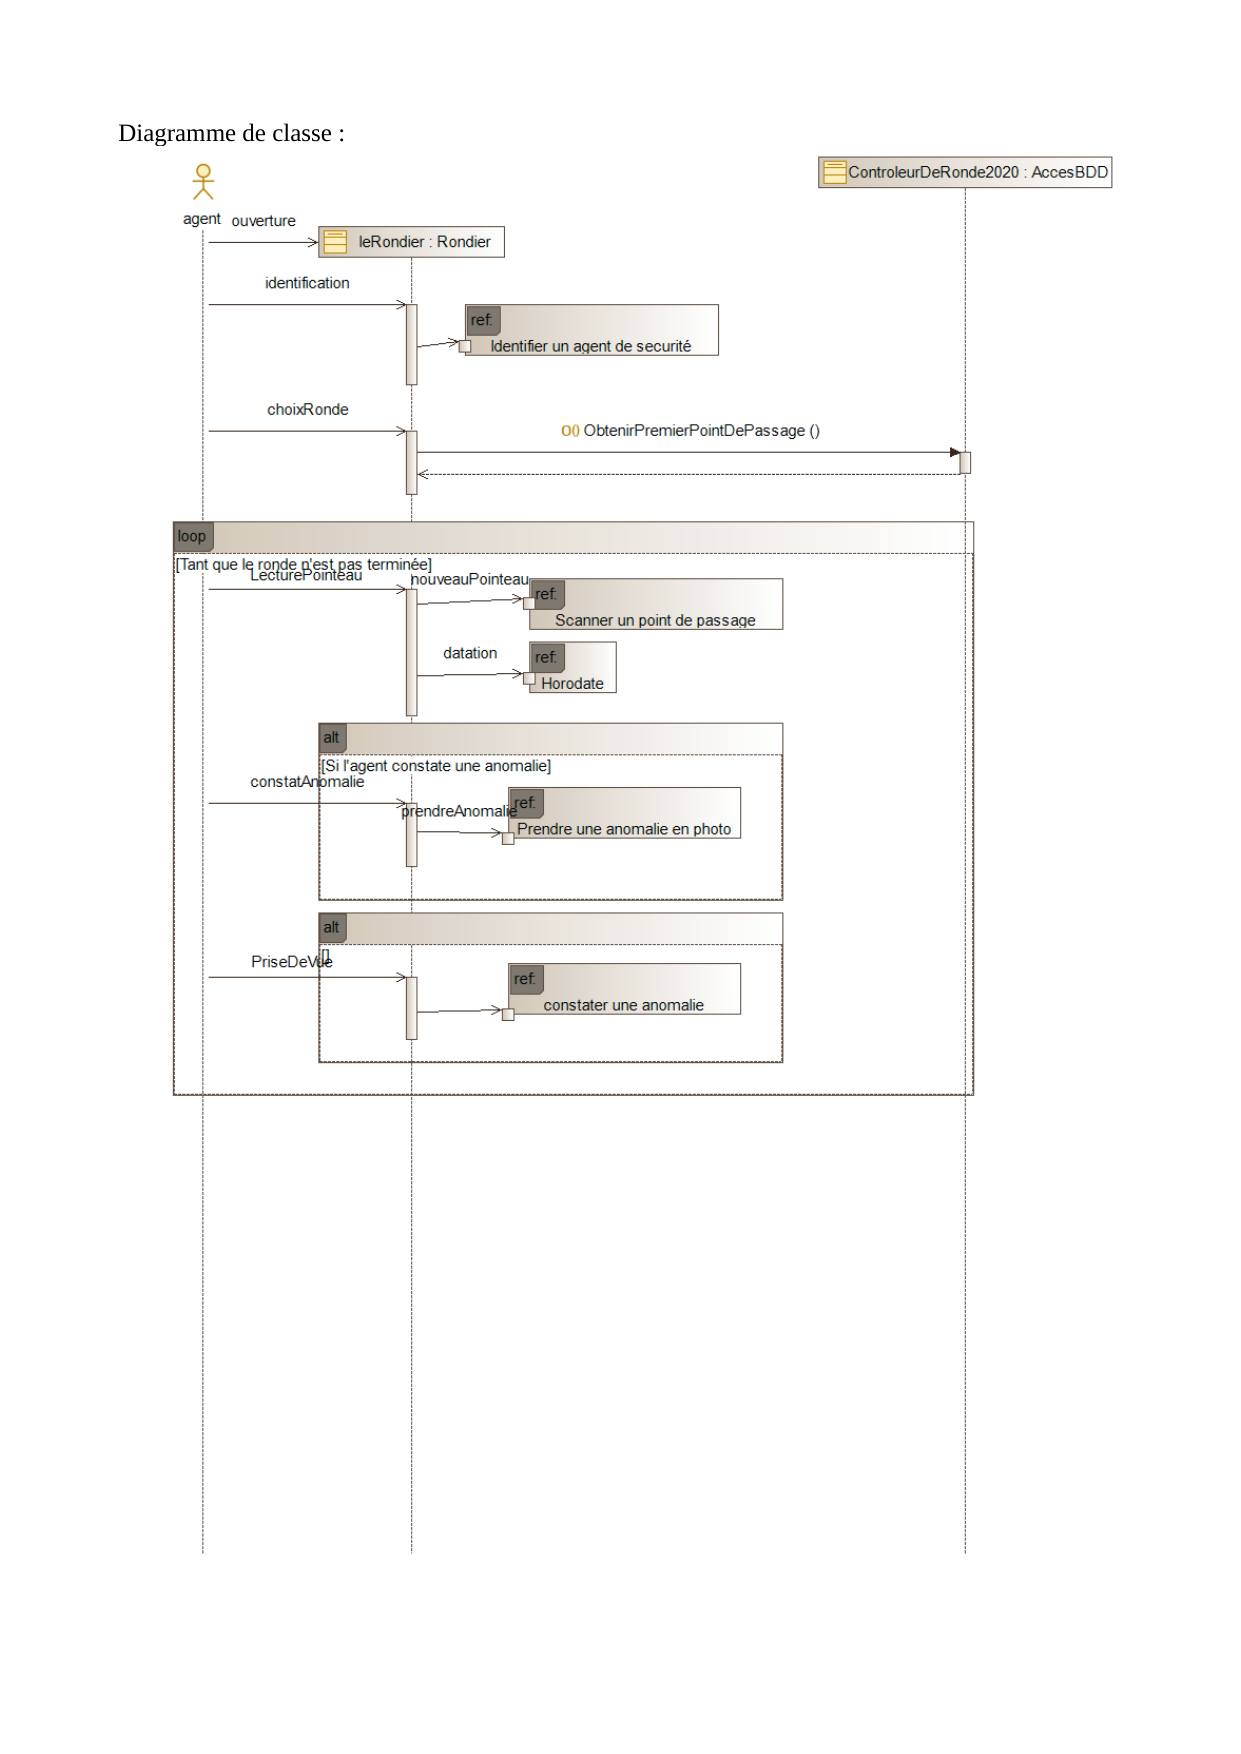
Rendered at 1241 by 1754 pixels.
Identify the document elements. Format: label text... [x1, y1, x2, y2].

text Diagramme de classe : [118, 118, 1122, 146]
picture [118, 146, 1123, 1564]
